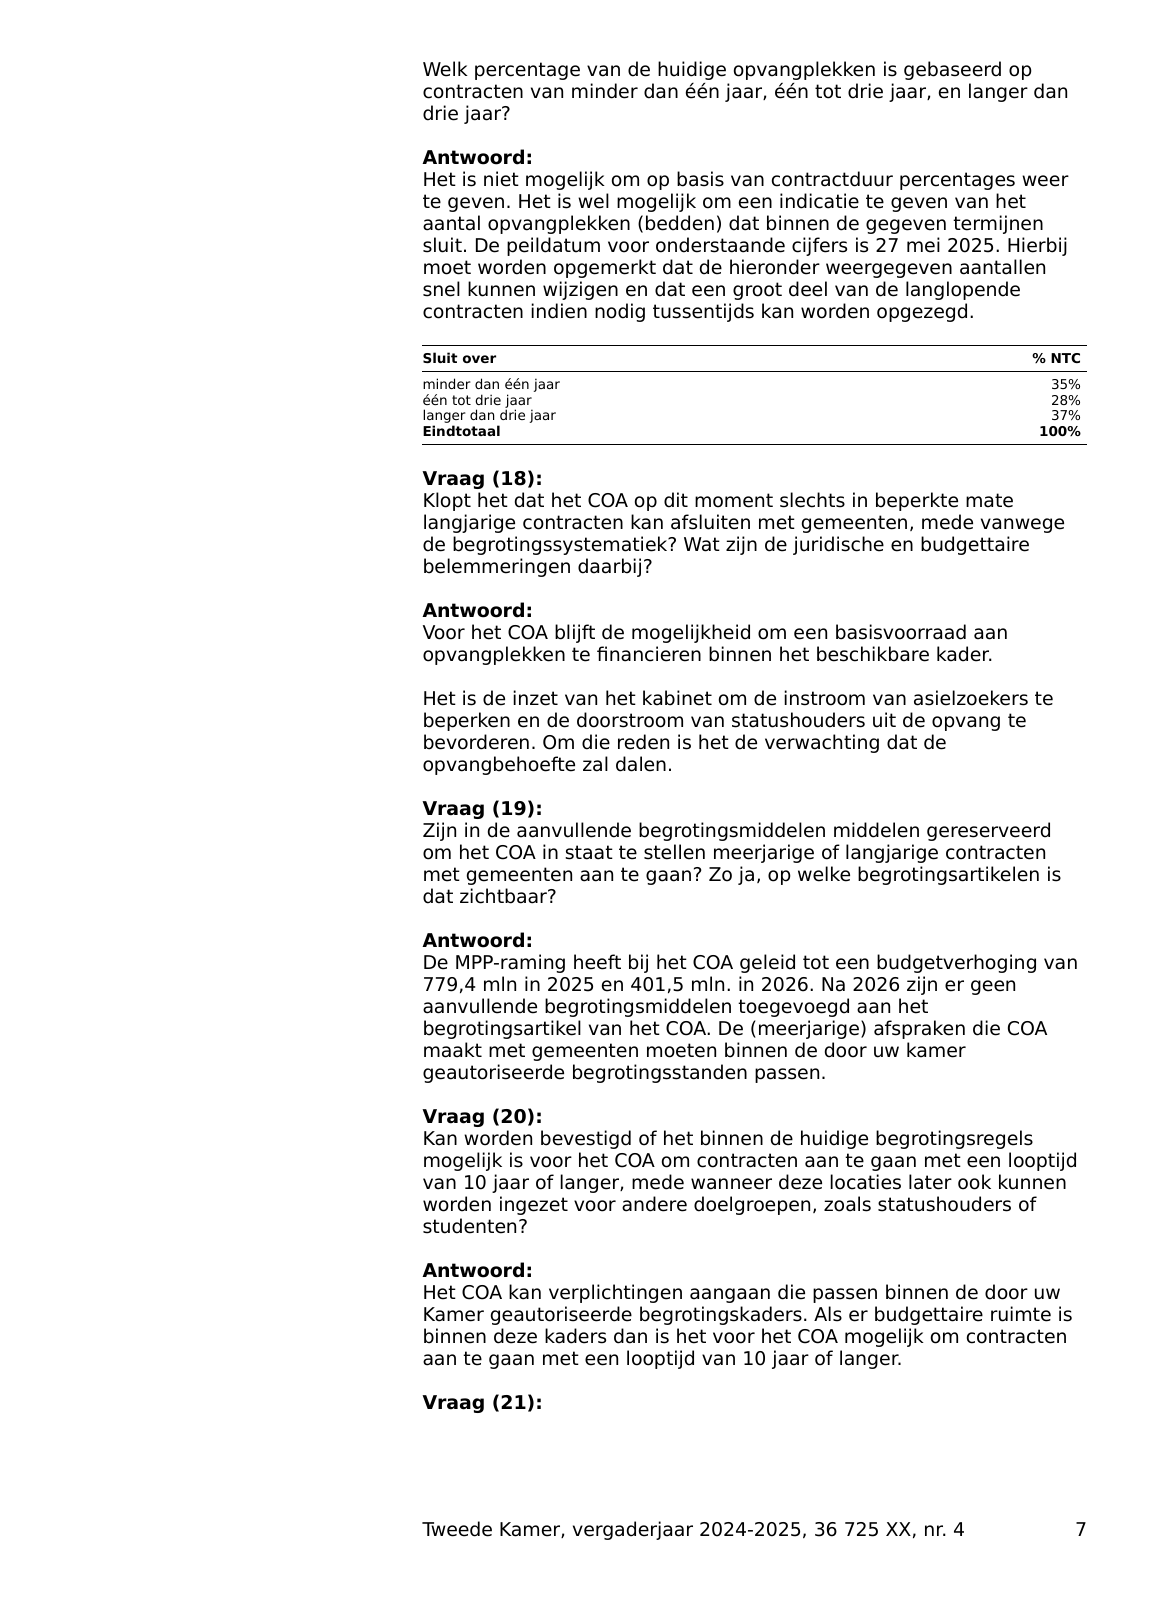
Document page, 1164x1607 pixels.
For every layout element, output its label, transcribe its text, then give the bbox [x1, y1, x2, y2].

text Vraag (21): [422, 1392, 1087, 1414]
table_cell 28% [959, 393, 1087, 408]
table_header Sluit over [422, 346, 958, 371]
text Het COA kan verplichtingen aangaan die passen binnen de door uw Kamer geautoriseerde begrotingskaders. Als er budgettaire ruimte is binnen deze kaders dan is het voor het COA mogelijk om contracten aan te gaan met een looptijd van 10 jaar of langer. [422, 1282, 1087, 1370]
table_cell langer dan drie jaar [422, 408, 958, 424]
text Welk percentage van de huidige opvangplekken is gebaseerd op contracten van minder dan één jaar, één tot drie jaar, en langer dan drie jaar? [422, 59, 1087, 125]
text Antwoord: [422, 147, 1087, 169]
text Voor het COA blijft de mogelijkheid om een basisvoorraad aan opvangplekken te financieren binnen het beschikbare kader. [422, 622, 1087, 666]
text Vraag (18): [422, 468, 1087, 489]
table_cell Eindtotaal [422, 424, 958, 444]
text Klopt het dat het COA op dit moment slechts in beperkte mate langjarige contracten kan afsluiten met gemeenten, mede vanwege de begrotingssystematiek? Wat zijn de juridische en budgettaire belemmeringen daarbij? [422, 489, 1087, 577]
table_cell 35% [959, 372, 1087, 392]
text Vraag (20): [422, 1106, 1087, 1128]
text Vraag (19): [422, 798, 1087, 820]
text Het is niet mogelijk om op basis van contractduur percentages weer te geven. Het is wel mogelijk om een indicatie te geven van het aantal opvangplekken (bedden) dat binnen de gegeven termijnen sluit. De peildatum voor onderstaande cijfers is 27 mei 2025. Hierbij moet worden opgemerkt dat de hieronder weergegeven aantallen snel kunnen wijzigen en dat een groot deel van de langlopende contracten indien nodig tussentijds kan worden opgezegd. [422, 169, 1087, 323]
text De MPP-raming heeft bij het COA geleid tot een budgetverhoging van 779,4 mln in 2025 en 401,5 mln. in 2026. Na 2026 zijn er geen aanvullende begrotingsmiddelen toegevoegd aan het begrotingsartikel van het COA. De (meerjarige) afspraken die COA maakt met gemeenten moeten binnen de door uw kamer geautoriseerde begrotingsstanden passen. [422, 952, 1087, 1084]
table_cell 100% [959, 424, 1087, 444]
table_cell één tot drie jaar [422, 393, 958, 408]
text Antwoord: [422, 930, 1087, 952]
text Antwoord: [422, 600, 1087, 622]
text Zijn in de aanvullende begrotingsmiddelen middelen gereserveerd om het COA in staat te stellen meerjarige of langjarige contracten met gemeenten aan te gaan? Zo ja, op welke begrotingsartikelen is dat zichtbaar? [422, 820, 1087, 908]
text Kan worden bevestigd of het binnen de huidige begrotingsregels mogelijk is voor het COA om contracten aan te gaan met een looptijd van 10 jaar of langer, mede wanneer deze locaties later ook kunnen worden ingezet voor andere doelgroepen, zoals statushouders of studenten? [422, 1128, 1087, 1238]
table_cell minder dan één jaar [422, 372, 958, 392]
table_cell 37% [959, 408, 1087, 424]
table_header % NTC [959, 346, 1087, 371]
text Antwoord: [422, 1260, 1087, 1282]
text Het is de inzet van het kabinet om de instroom van asielzoekers te beperken en de doorstroom van statushouders uit de opvang te bevorderen. Om die reden is het de verwachting dat de opvangbehoefte zal dalen. [422, 688, 1087, 776]
